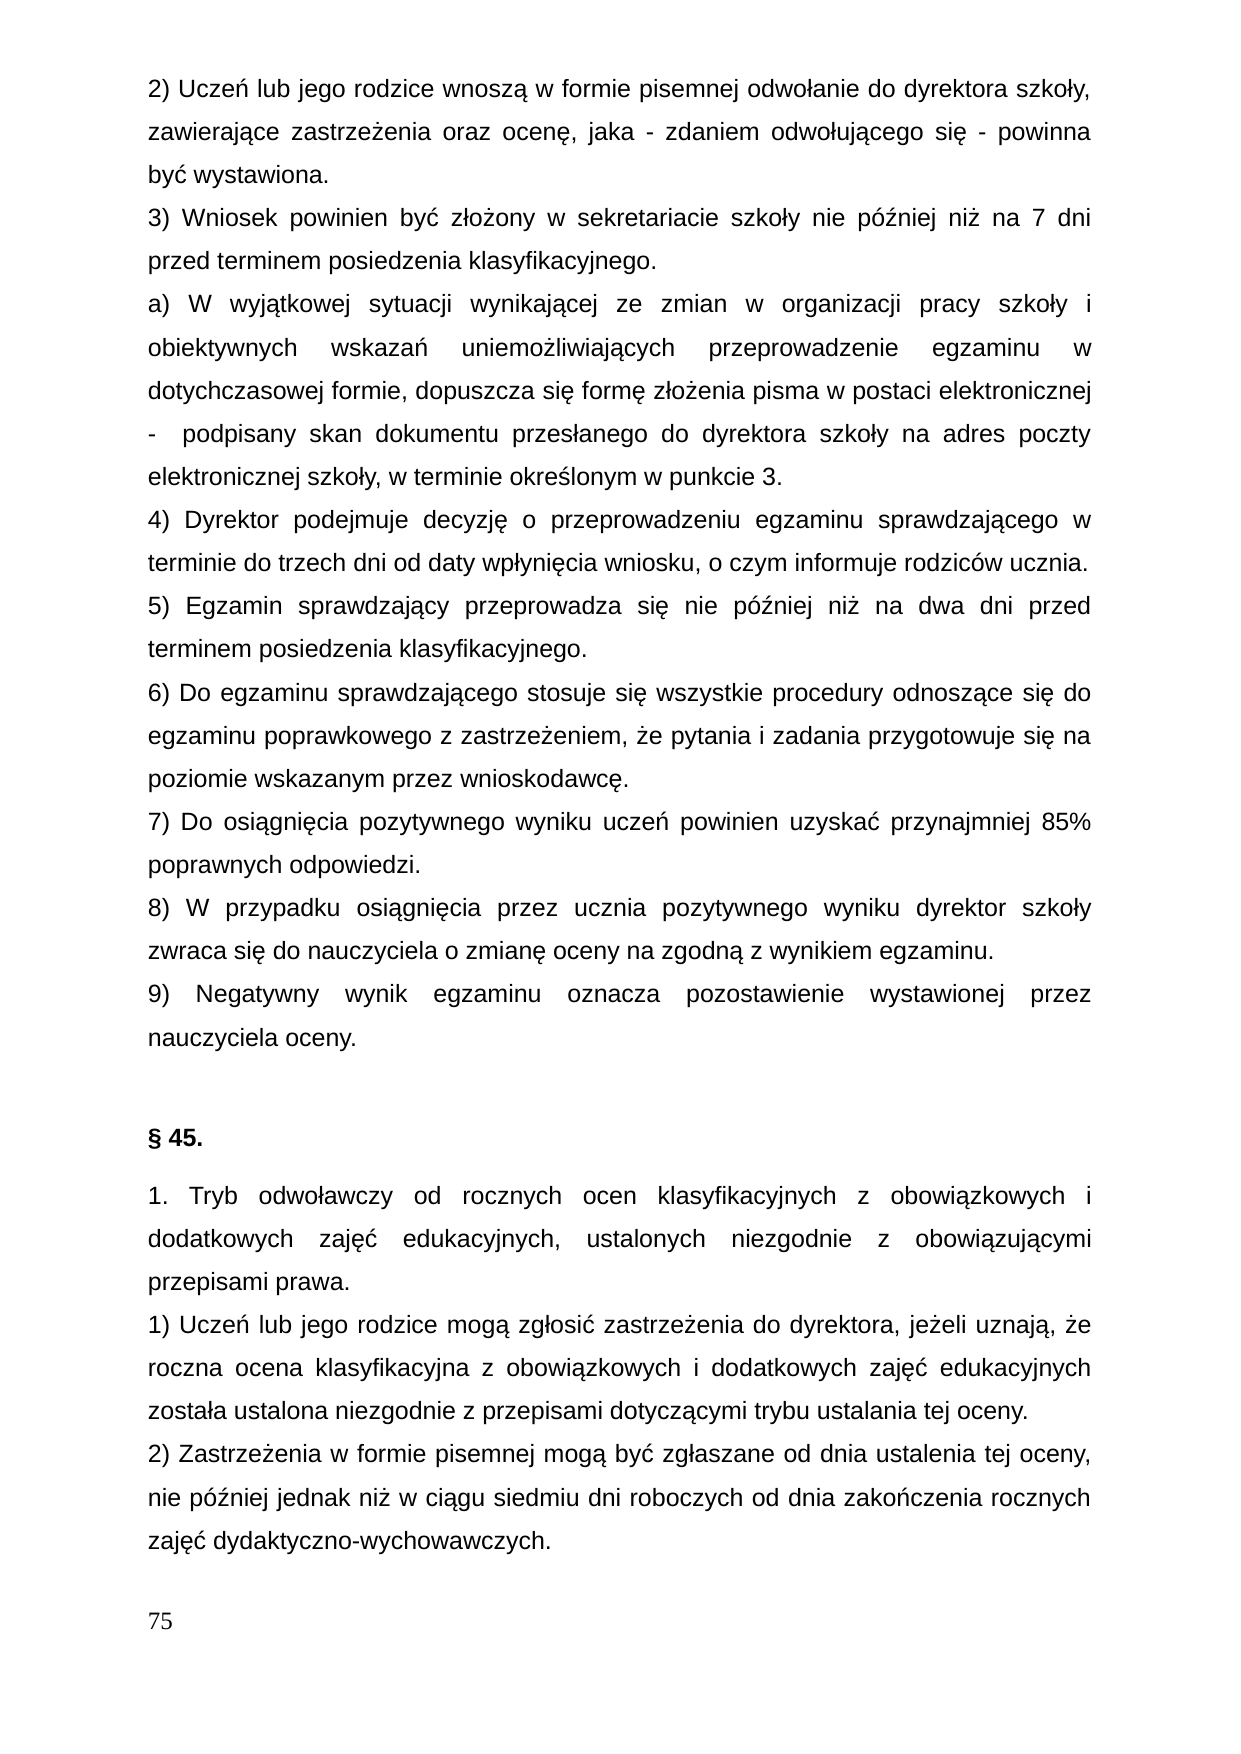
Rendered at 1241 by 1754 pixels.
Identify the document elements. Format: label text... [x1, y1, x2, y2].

text 8) W przypadku osiągnięcia przez ucznia pozytywnego wyniku dyrektor szkoły zwraca się do nauczyciela o zmianę oceny na zgodną z wynikiem egzaminu. [148, 893, 1093, 965]
text 6) Do egzaminu sprawdzającego stosuje się wszystkie procedury odnoszące się do egzaminu poprawkowego z zastrzeżeniem, że pytania i zadania przygotowuje się na poziomie wskazanym przez wnioskodawcę. [148, 677, 1093, 792]
text § 45. [148, 1123, 1093, 1152]
text 1) Uczeń lub jego rodzice mogą zgłosić zastrzeżenia do dyrektora, jeżeli uznają, że roczna ocena klasyfikacyjna z obowiązkowych i dodatkowych zajęć edukacyjnych została ustalona niezgodnie z przepisami dotyczącymi trybu ustalania tej oceny. [148, 1310, 1093, 1425]
text 2) Zastrzeżenia w formie pisemnej mogą być zgłaszane od dnia ustalenia tej oceny, nie później jednak niż w ciągu siedmiu dni roboczych od dnia zakończenia rocznych zajęć dydaktyczno-wychowawczych. [148, 1439, 1093, 1554]
text 1. Tryb odwoławczy od rocznych ocen klasyfikacyjnych z obowiązkowych i dodatkowych zajęć edukacyjnych, ustalonych niezgodnie z obowiązującymi przepisami prawa. [148, 1181, 1093, 1296]
text 9) Negatywny wynik egzaminu oznacza pozostawienie wystawionej przez nauczyciela oceny. [148, 979, 1093, 1051]
text 4) Dyrektor podejmuje decyzję o przeprowadzeniu egzaminu sprawdzającego w terminie do trzech dni od daty wpłynięcia wniosku, o czym informuje rodziców ucznia. [148, 505, 1093, 577]
text 2) Uczeń lub jego rodzice wnoszą w formie pisemnej odwołanie do dyrektora szkoły, zawierające zastrzeżenia oraz ocenę, jaka - zdaniem odwołującego się - powinna być wystawiona. [148, 74, 1093, 189]
text a) W wyjątkowej sytuacji wynikającej ze zmian w organizacji pracy szkoły i obiektywnych wskazań uniemożliwiających przeprowadzenie egzaminu w dotychczasowej formie, dopuszcza się formę złożenia pisma w postaci elektronicznej - podpisany skan dokumentu przesłanego do dyrektora szkoły na adres poczty elektronicznej szkoły, w terminie określonym w punkcie 3. [148, 289, 1093, 491]
text 7) Do osiągnięcia pozytywnego wyniku uczeń powinien uzyskać przynajmniej 85% poprawnych odpowiedzi. [148, 807, 1093, 879]
text 3) Wniosek powinien być złożony w sekretariacie szkoły nie później niż na 7 dni przed terminem posiedzenia klasyfikacyjnego. [148, 203, 1093, 275]
text 5) Egzamin sprawdzający przeprowadza się nie później niż na dwa dni przed terminem posiedzenia klasyfikacyjnego. [148, 591, 1093, 663]
